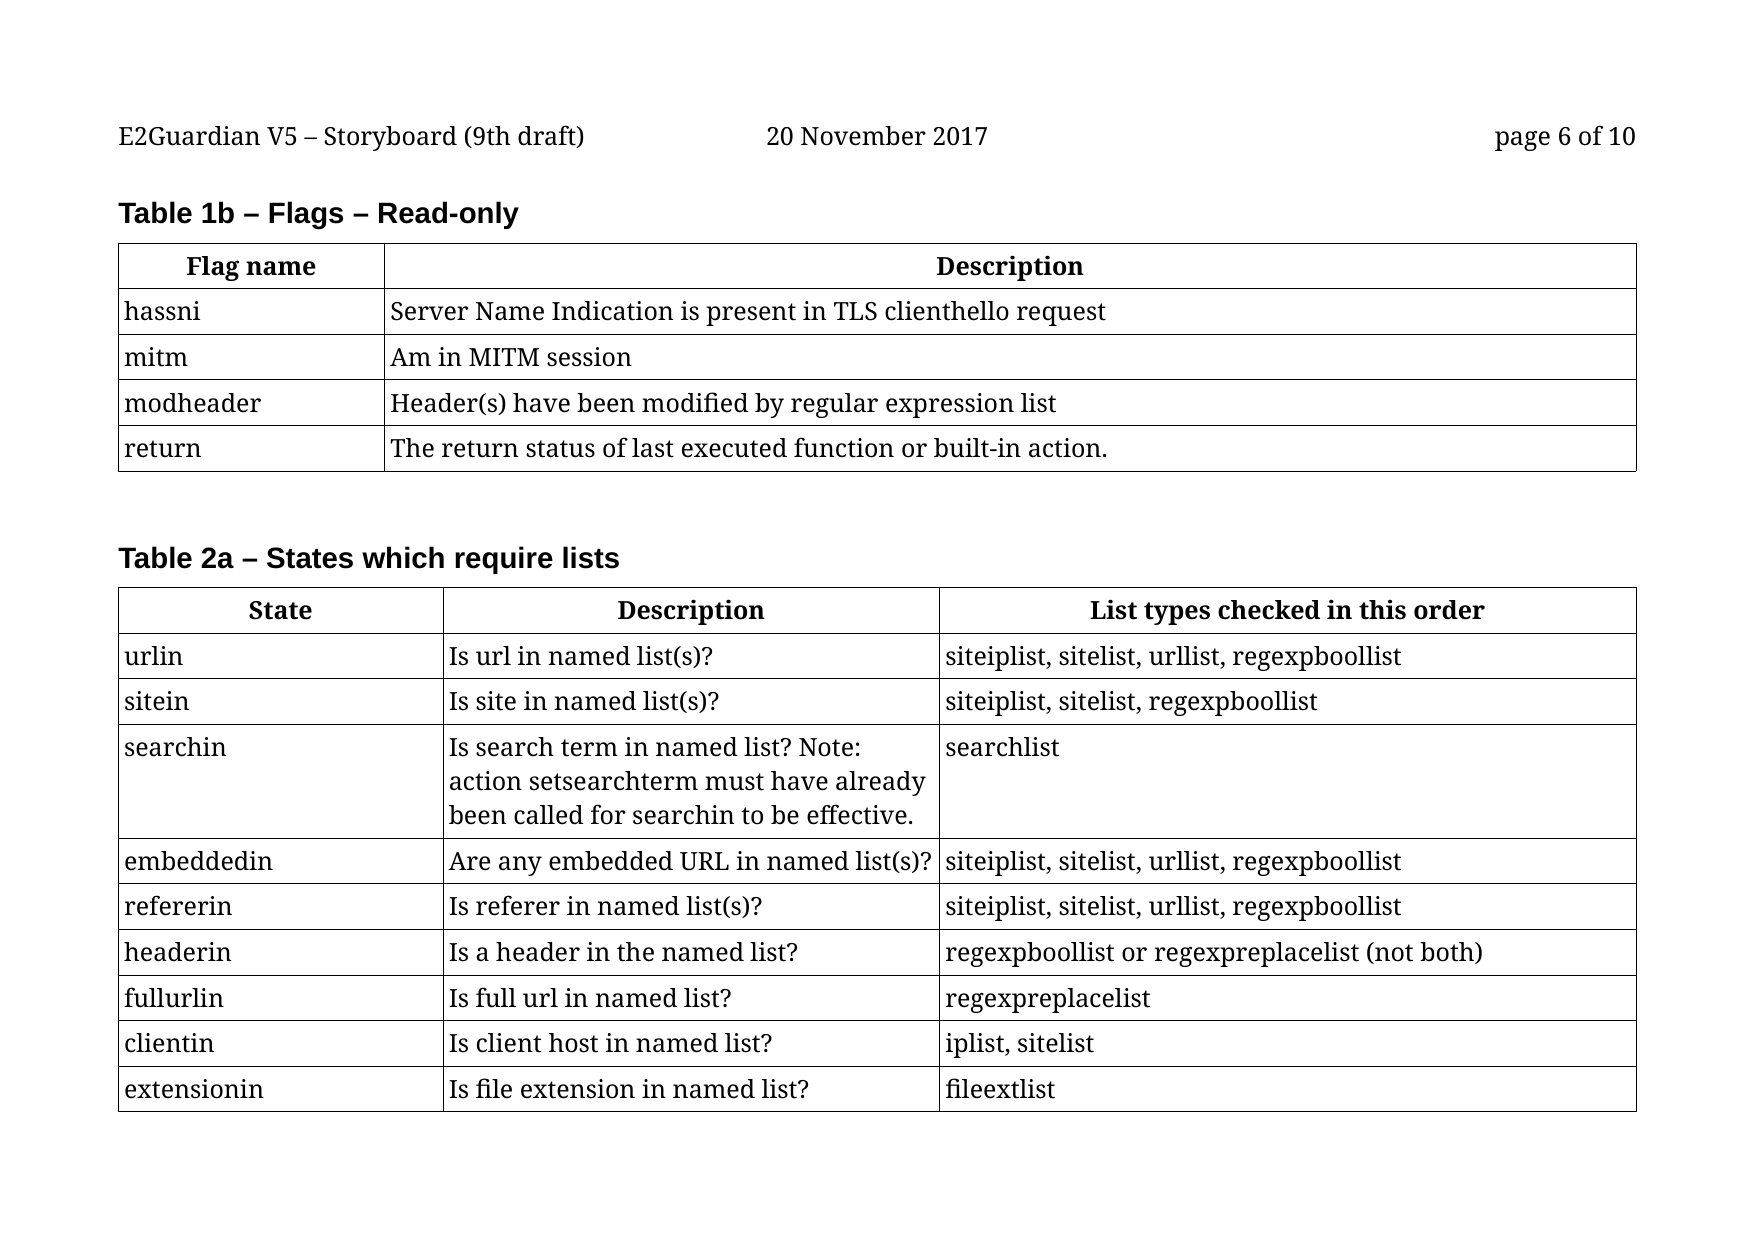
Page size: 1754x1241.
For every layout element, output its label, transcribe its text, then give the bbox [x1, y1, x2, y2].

table_cell fullurlin [119, 976, 443, 1020]
table_cell hassni [119, 289, 384, 334]
table_cell embeddedin [119, 839, 443, 883]
table_header Description [385, 244, 1636, 288]
table_cell regexpboollist or regexpreplacelist (not both) [940, 930, 1636, 974]
table_cell Is site in named list(s)? [444, 679, 939, 724]
table_cell modheader [119, 380, 384, 425]
table_cell clientin [119, 1021, 443, 1066]
table_cell Am in MITM session [385, 335, 1636, 379]
table_cell siteiplist, sitelist, urllist, regexpboollist [940, 884, 1636, 929]
table_cell Is a header in the named list? [444, 930, 939, 974]
table_cell The return status of last executed function or built-in action. [385, 426, 1636, 471]
table_cell siteiplist, sitelist, urllist, regexpboollist [940, 634, 1636, 678]
table_cell siteiplist, sitelist, regexpboollist [940, 679, 1636, 724]
table_cell sitein [119, 679, 443, 724]
subtitle Table 2a – States which require lists [118, 541, 1636, 574]
table_cell Are any embedded URL in named list(s)? [444, 839, 939, 883]
table_cell extensionin [119, 1067, 443, 1111]
table_cell Is file extension in named list? [444, 1067, 939, 1111]
subtitle Table 1b – Flags – Read-only [118, 196, 1636, 230]
table_cell Is client host in named list? [444, 1021, 939, 1066]
table_header State [119, 588, 443, 633]
table_cell Is referer in named list(s)? [444, 884, 939, 929]
table_cell urlin [119, 634, 443, 678]
table_cell Is url in named list(s)? [444, 634, 939, 678]
table_cell iplist, sitelist [940, 1021, 1636, 1066]
table_cell regexpreplacelist [940, 976, 1636, 1020]
table_header Flag name [119, 244, 384, 288]
table_cell siteiplist, sitelist, urllist, regexpboollist [940, 839, 1636, 883]
table_cell Is full url in named list? [444, 976, 939, 1020]
table_cell headerin [119, 930, 443, 974]
table_cell searchin [119, 725, 443, 838]
table_cell return [119, 426, 384, 471]
table_cell Is search term in named list? Note: action setsearchterm must have already been called for searchin to be effective. [444, 725, 939, 838]
table_cell Server Name Indication is present in TLS clienthello request [385, 289, 1636, 334]
table_cell refererin [119, 884, 443, 929]
table_cell searchlist [940, 725, 1636, 838]
table_header List types checked in this order [940, 588, 1636, 633]
table_header Description [444, 588, 939, 633]
table_cell Header(s) have been modified by regular expression list [385, 380, 1636, 425]
table_cell mitm [119, 335, 384, 379]
table_cell fileextlist [940, 1067, 1636, 1111]
